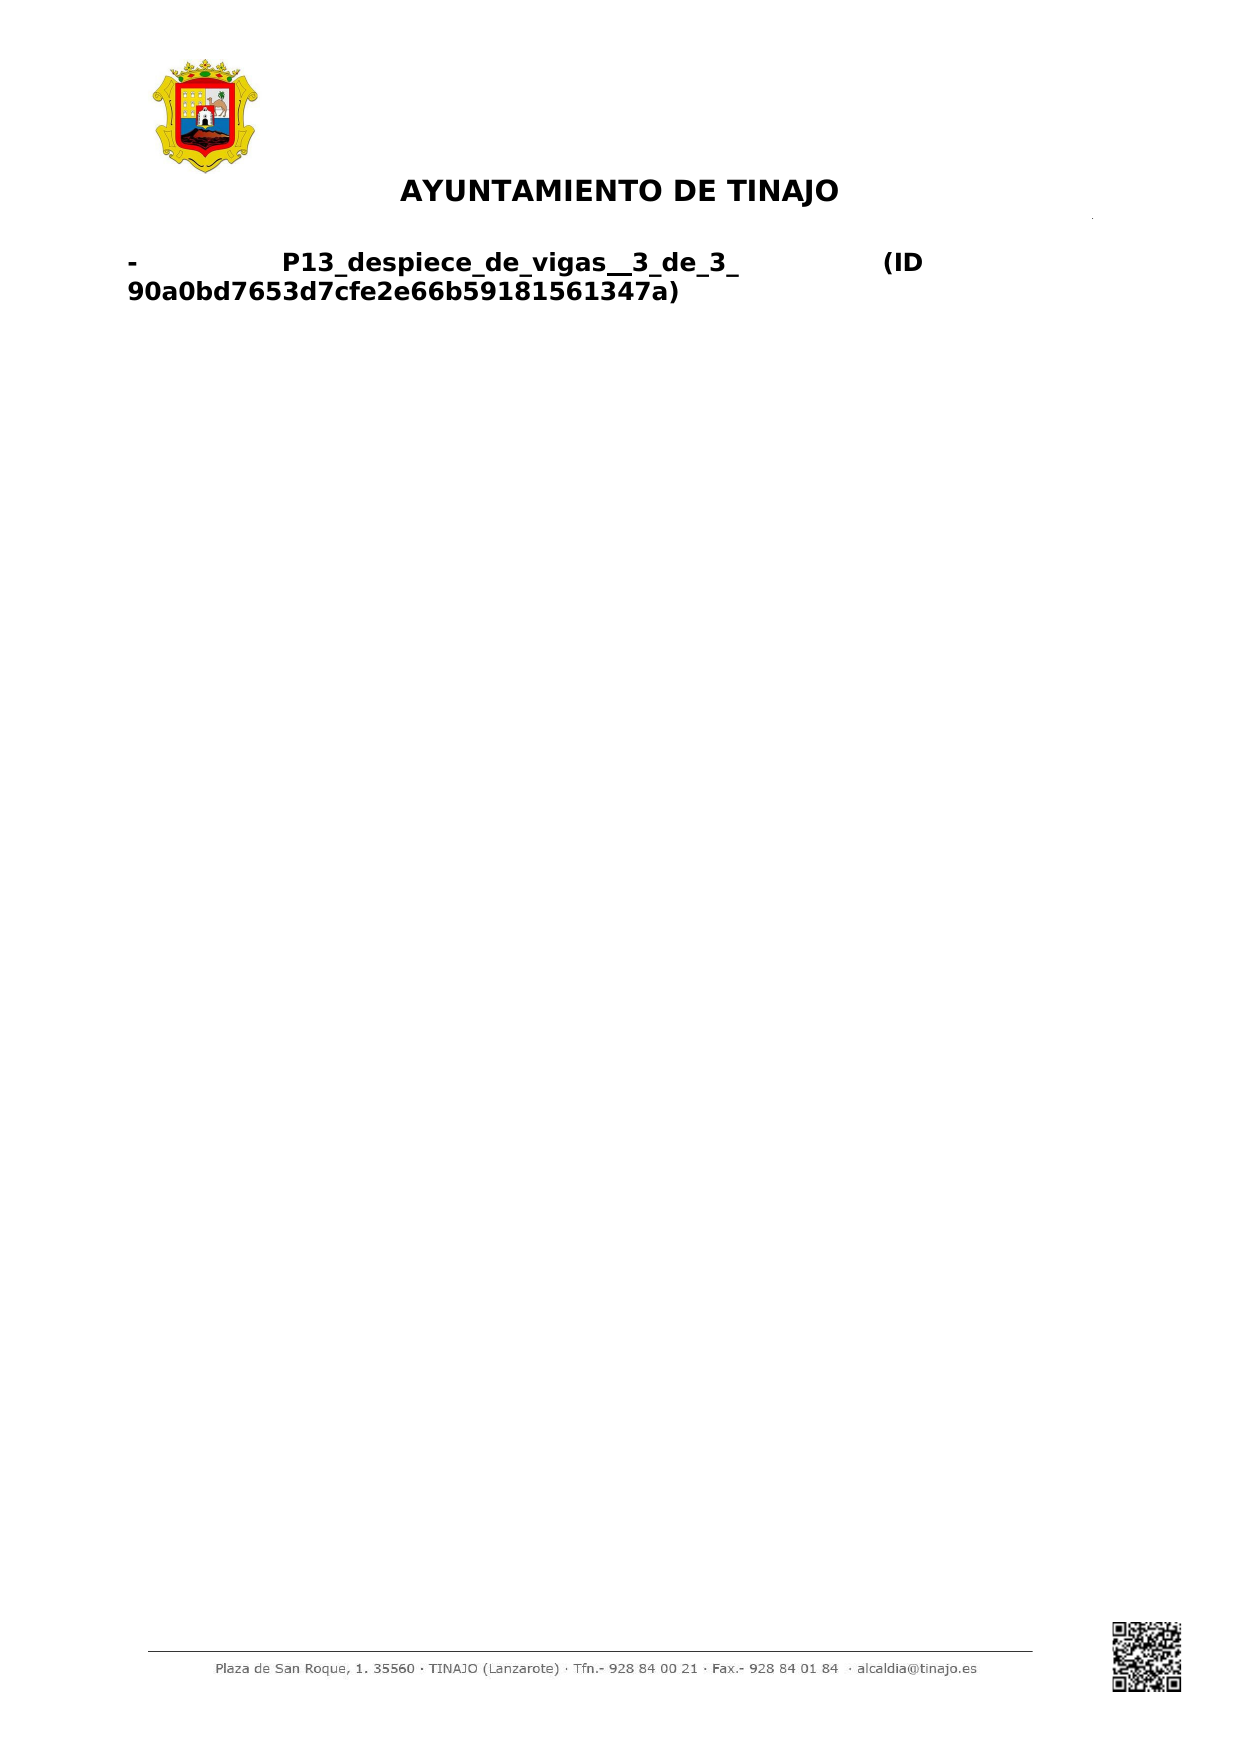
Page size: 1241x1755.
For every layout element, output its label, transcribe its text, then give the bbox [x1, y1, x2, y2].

list P13_despiece_de_vigas 3_de_3_ (ID 90a0bd7653d7cfe2e66b59181561347a) [127, 248, 1034, 307]
